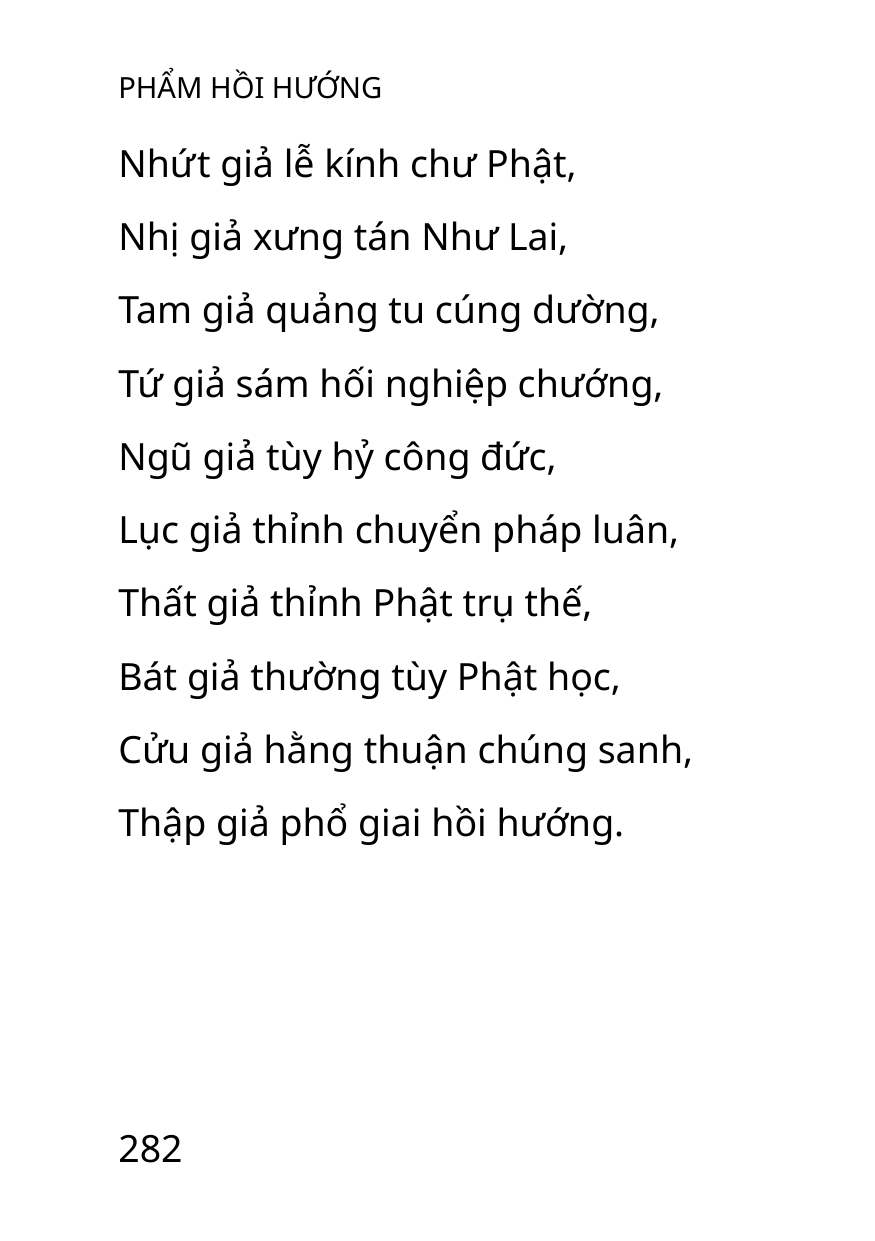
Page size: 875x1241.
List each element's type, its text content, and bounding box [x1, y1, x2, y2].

text Cửu giả hằng thuận chúng sanh, [118, 723, 756, 774]
text Nhị giả xưng tán Như Lai, [118, 210, 756, 261]
text Ngũ giả tùy hỷ công đức, [118, 430, 756, 481]
text Thập giả phổ giai hồi hướng. [118, 796, 756, 847]
text Thất giả thỉnh Phật trụ thế, [118, 577, 756, 628]
text Lục giả thỉnh chuyển pháp luân, [118, 503, 756, 554]
text Nhứt giả lễ kính chư Phật, [118, 137, 756, 188]
text Bát giả thường tùy Phật học, [118, 650, 756, 701]
text Tứ giả sám hối nghiệp chướng, [118, 357, 756, 408]
text Tam giả quảng tu cúng dường, [118, 284, 756, 335]
